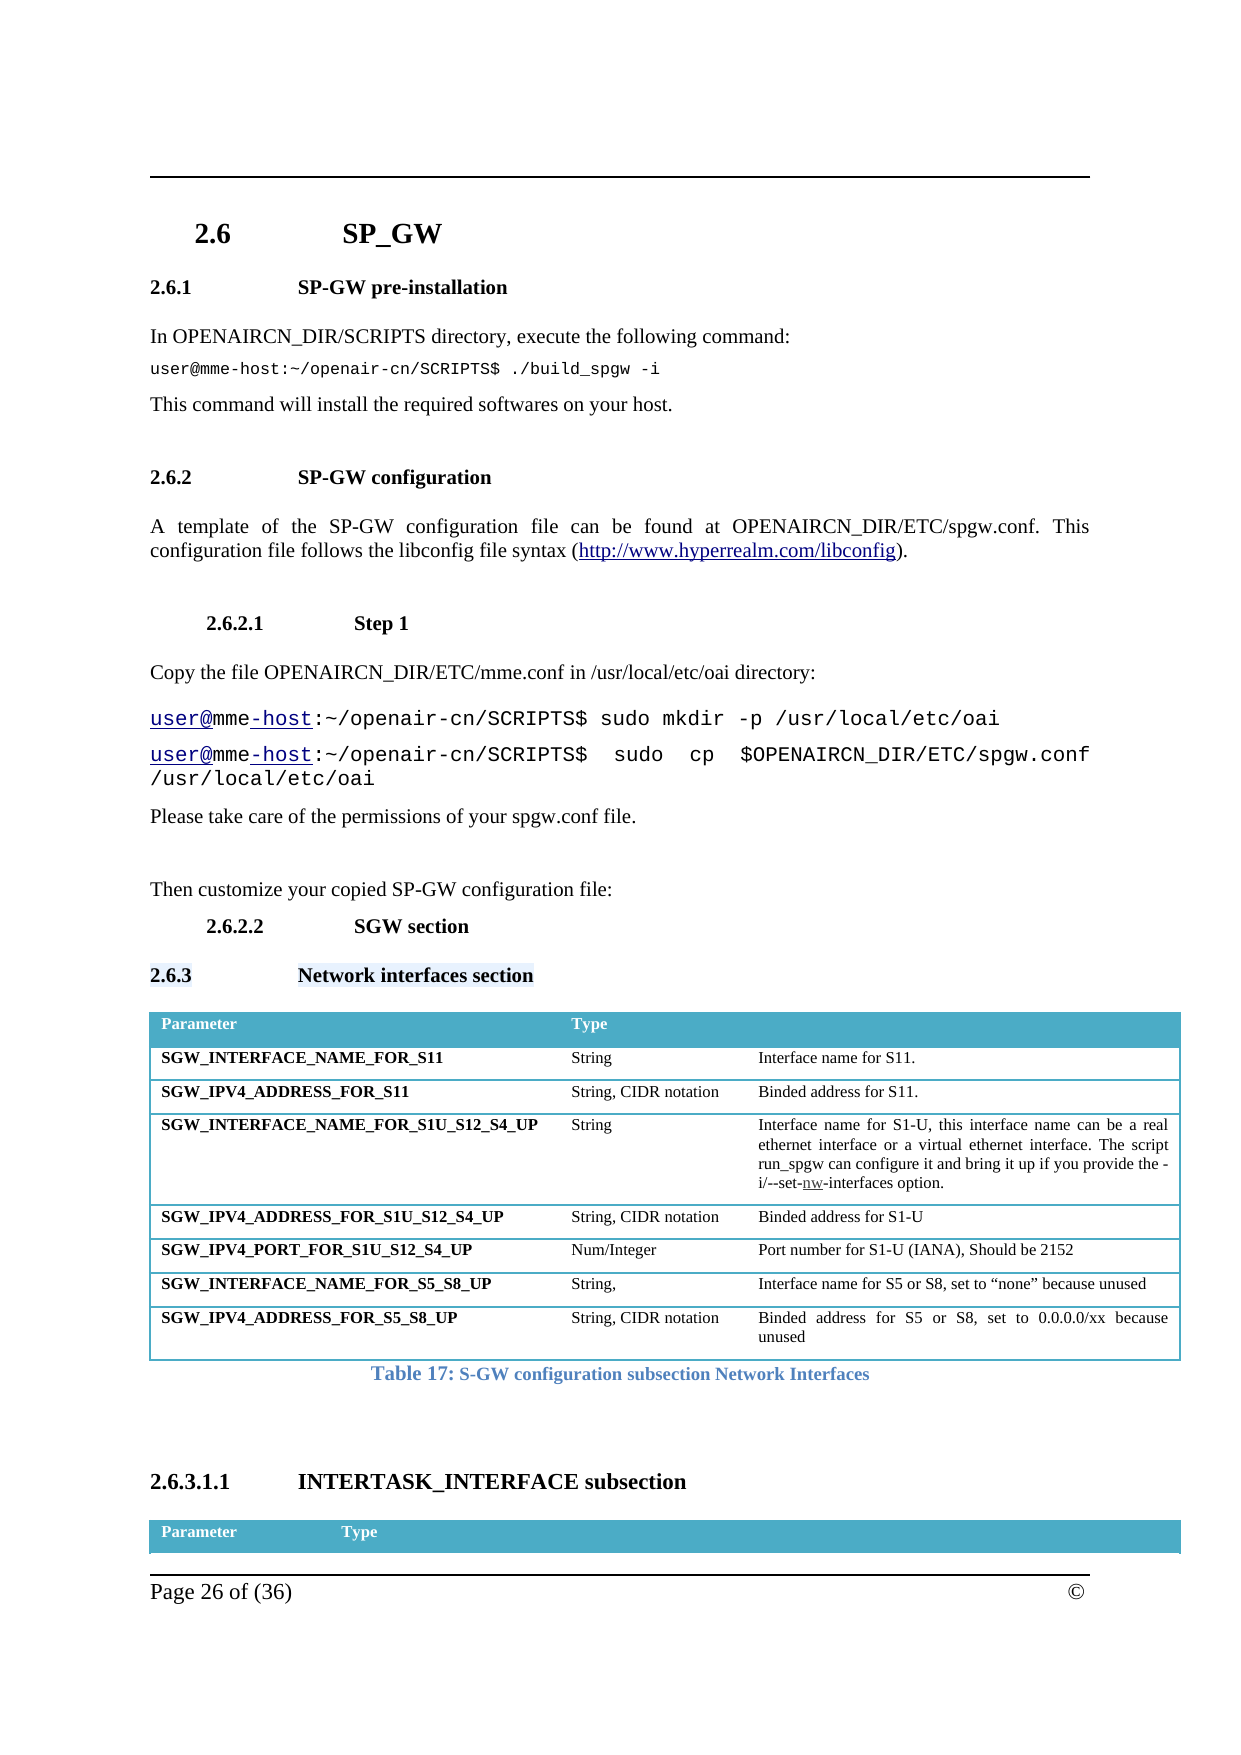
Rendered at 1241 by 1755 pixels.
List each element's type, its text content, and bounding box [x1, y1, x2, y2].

subtitle SGW section [206, 914, 1090, 938]
table_cell String, CIDR notation [560, 1081, 747, 1113]
subtitle SP-GW pre-installation [150, 274, 1090, 299]
table_cell SGW_IPV4_ADDRESS_FOR_S1U_S12_S4_UP [151, 1206, 560, 1238]
table_cell Interface name for S1-U, this interface name can be a real ethernet interface or a virtual ethernet interface. The script run_spgw can configure it and bring it up if you provide the -i/--set-nw-interfaces option. [747, 1115, 1179, 1204]
table_header Parameter [151, 1014, 560, 1046]
table_header Type [560, 1014, 747, 1046]
table_cell Num/Integer [560, 1240, 747, 1272]
text This command will install the required softwares on your host. [150, 392, 1090, 416]
text user@mme-host:~/openair-cn/SCRIPTS$ ./build_spgw -i [150, 360, 1090, 379]
subtitle Step 1 [206, 611, 1090, 635]
table_cell String, CIDR notation [560, 1308, 747, 1358]
table_cell SGW_INTERFACE_NAME_FOR_S5_S8_UP [151, 1274, 560, 1306]
table_cell Port number for S1-U (IANA), Should be 2152 [747, 1240, 1179, 1272]
subtitle SP_GW [194, 216, 1090, 249]
subtitle INTERTASK_INTERFACE subsection [150, 1468, 1090, 1495]
table_cell String [560, 1115, 747, 1204]
table_cell String, [560, 1274, 747, 1306]
table_cell Binded address for S11. [747, 1081, 1179, 1113]
text Copy the file OPENAIRCN_DIR/ETC/mme.conf in /usr/local/etc/oai directory: [150, 660, 1090, 684]
table_cell SGW_IPV4_ADDRESS_FOR_S5_S8_UP [151, 1308, 560, 1358]
text Table 17: S-GW configuration subsection Network Interfaces [150, 1361, 1090, 1385]
subtitle Network interfaces section [150, 963, 1090, 987]
table_cell SGW_INTERFACE_NAME_FOR_S11 [151, 1048, 560, 1079]
table_cell SGW_IPV4_PORT_FOR_S1U_S12_S4_UP [151, 1240, 560, 1272]
table_cell Binded address for S5 or S8, set to 0.0.0.0/xx because unused [747, 1308, 1179, 1358]
table_header Parameter [151, 1522, 330, 1553]
subtitle SP-GW configuration [150, 465, 1090, 489]
table_header Type [330, 1522, 446, 1553]
table_cell Interface name for S11. [747, 1048, 1179, 1079]
text user@mme-host:~/openair-cn/SCRIPTS$ sudo mkdir -p /usr/local/etc/oai [150, 708, 1090, 732]
table_cell SGW_INTERFACE_NAME_FOR_S1U_S12_S4_UP [151, 1115, 560, 1204]
table_header [747, 1014, 1179, 1046]
table_cell String [560, 1048, 747, 1079]
table_cell Binded address for S1-U [747, 1206, 1179, 1238]
table_cell Interface name for S5 or S8, set to “none” because unused [747, 1274, 1179, 1306]
text Please take care of the permissions of your spgw.conf file. [150, 804, 1090, 828]
table_cell String, CIDR notation [560, 1206, 747, 1238]
table_cell SGW_IPV4_ADDRESS_FOR_S11 [151, 1081, 560, 1113]
text Then customize your copied SP-GW configuration file: [150, 877, 1090, 901]
table_header [446, 1522, 1179, 1553]
text A template of the SP-GW configuration file can be found at OPENAIRCN_DIR/ETC/spgw.conf. This configuration file follows the libconfig file syntax (http://www.hyperrealm.com/libconfig). [150, 514, 1090, 562]
text user@mme-host:~/openair-cn/SCRIPTS$ sudo cp $OPENAIRCN_DIR/ETC/spgw.conf /usr/local/etc/oai [150, 744, 1090, 792]
text In OPENAIRCN_DIR/SCRIPTS directory, execute the following command: [150, 324, 1090, 348]
